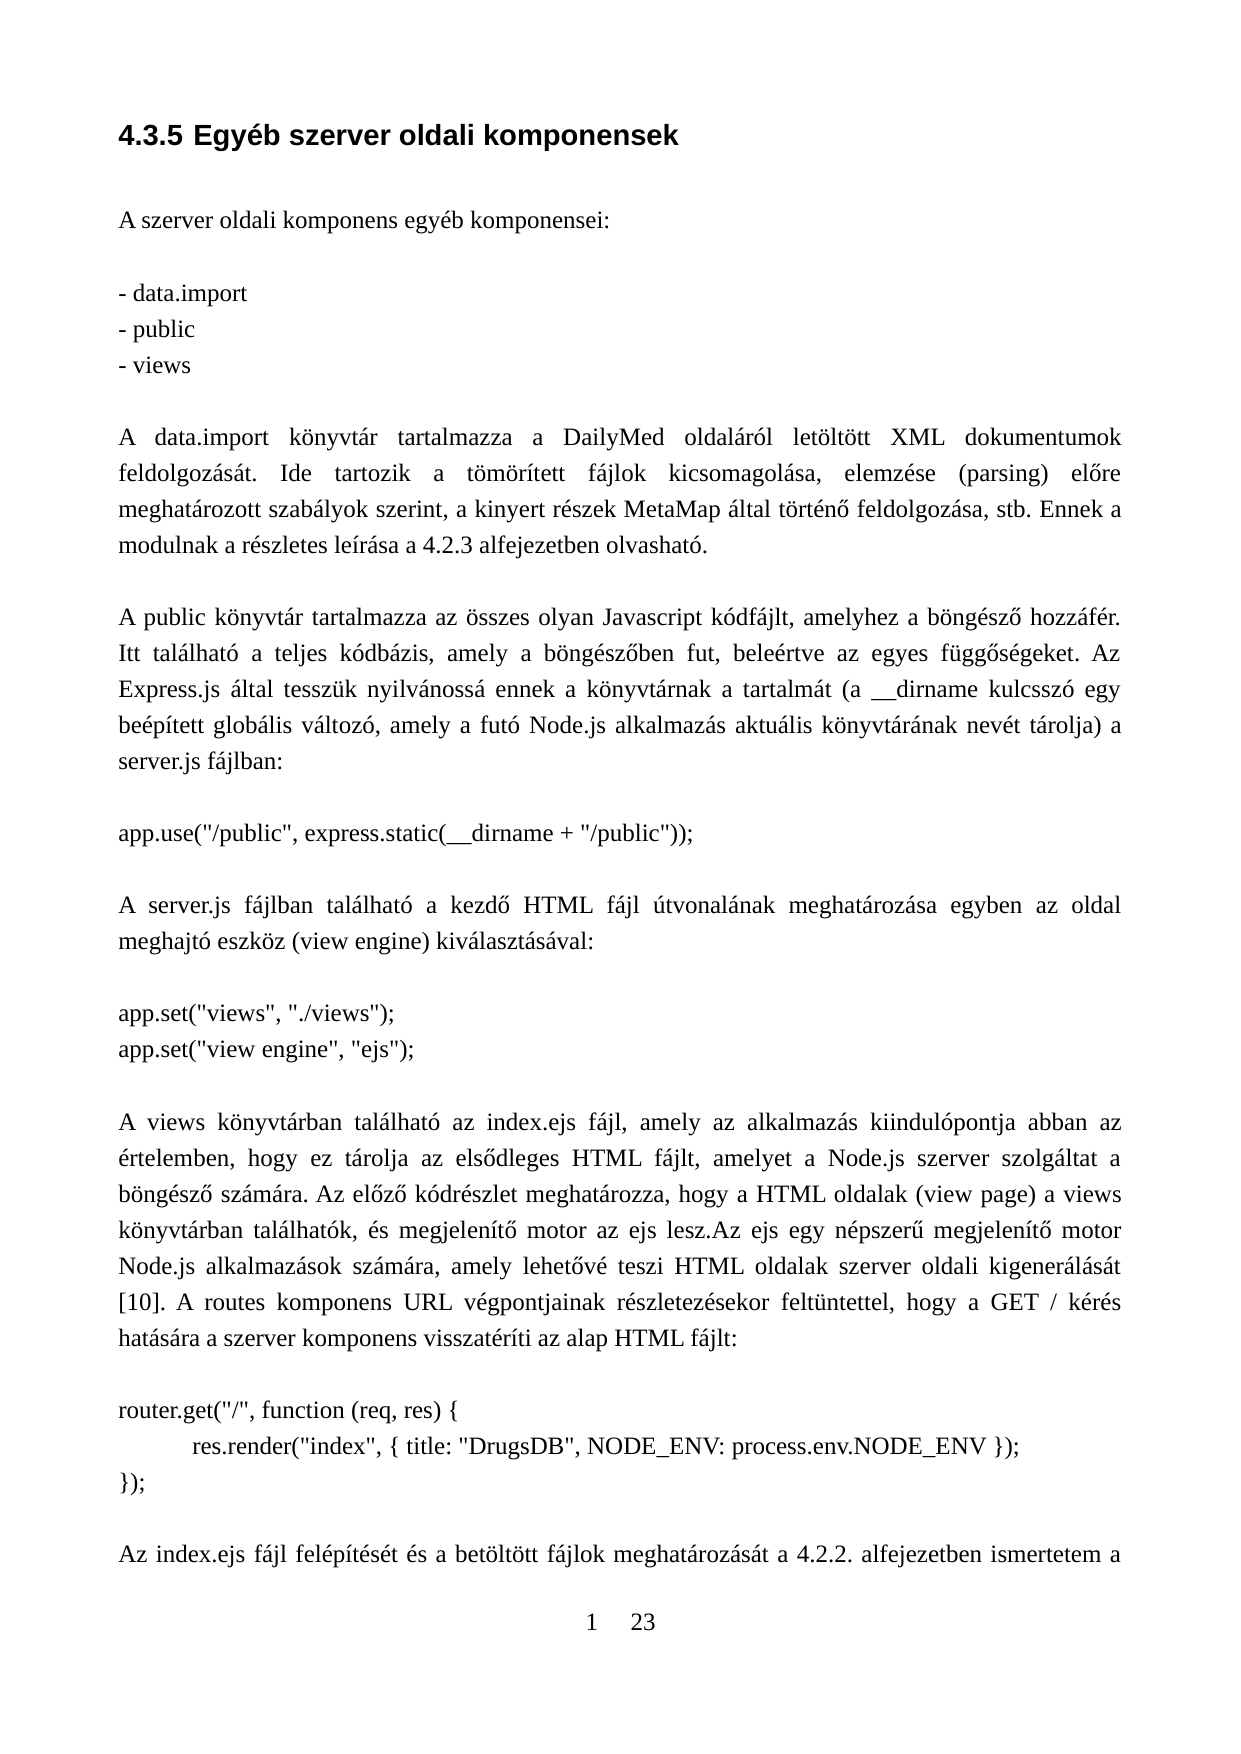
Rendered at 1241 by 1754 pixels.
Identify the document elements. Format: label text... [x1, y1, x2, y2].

subtitle A server.js fájlban található a kezdő HTML fájl útvonalának meghatározása egyben az oldal meghajtó eszköz (view engine) kiválasztásával: [118, 885, 1122, 957]
subtitle - public [118, 308, 1122, 344]
subtitle - data.import [118, 272, 1122, 308]
subtitle Az index.ejs fájl felépítését és a betöltött fájlok meghatározását a 4.2.2. alfejezetben ismertetem a [118, 1534, 1122, 1570]
subtitle app.set("views", "./views"); [118, 993, 1122, 1029]
subtitle A views könyvtárban található az index.ejs fájl, amely az alkalmazás kiindulópontja abban az értelemben, hogy ez tárolja az elsődleges HTML fájlt, amelyet a Node.js szerver szolgáltat a böngésző számára. Az előző kódrészlet meghatározza, hogy a HTML oldalak (view page) a views könyvtárban találhatók, és megjelenítő motor az ejs lesz.Az ejs egy népszerű megjelenítő motor Node.js alkalmazások számára, amely lehetővé teszi HTML oldalak szerver oldali kigenerálását [10]. A routes komponens URL végpontjainak részletezésekor feltüntettel, hogy a GET / kérés hatására a szerver komponens visszatéríti az alap HTML fájlt: [118, 1101, 1122, 1353]
subtitle }); [118, 1462, 1122, 1498]
subtitle A public könyvtár tartalmazza az összes olyan Javascript kódfájlt, amelyhez a böngésző hozzáfér. Itt található a teljes kódbázis, amely a böngészőben fut, beleértve az egyes függőségeket. Az Express.js által tesszük nyilvánossá ennek a könyvtárnak a tartalmát (a __dirname kulcsszó egy beépített globális változó, amely a futó Node.js alkalmazás aktuális könyvtárának nevét tárolja) a server.js fájlban: [118, 597, 1122, 777]
subtitle app.use("/public", express.static(__dirname + "/public")); [118, 813, 1122, 849]
subtitle router.get("/", function (req, res) { [118, 1389, 1122, 1426]
subtitle - views [118, 344, 1122, 380]
subtitle A data.import könyvtár tartalmazza a DailyMed oldaláról letöltött XML dokumentumok feldolgozását. Ide tartozik a tömörített fájlok kicsomagolása, elemzése (parsing) előre meghatározott szabályok szerint, a kinyert részek MetaMap által történő feldolgozása, stb. Ennek a modulnak a részletes leírása a 4.2.3 alfejezetben olvasható. [118, 416, 1122, 561]
subtitle res.render("index", { title: "DrugsDB", NODE_ENV: process.env.NODE_ENV }); [118, 1426, 1122, 1462]
subtitle A szerver oldali komponens egyéb komponensei: [118, 200, 1122, 236]
subtitle Egyéb szerver oldali komponensek [118, 118, 1122, 152]
subtitle app.set("view engine", "ejs"); [118, 1029, 1122, 1065]
